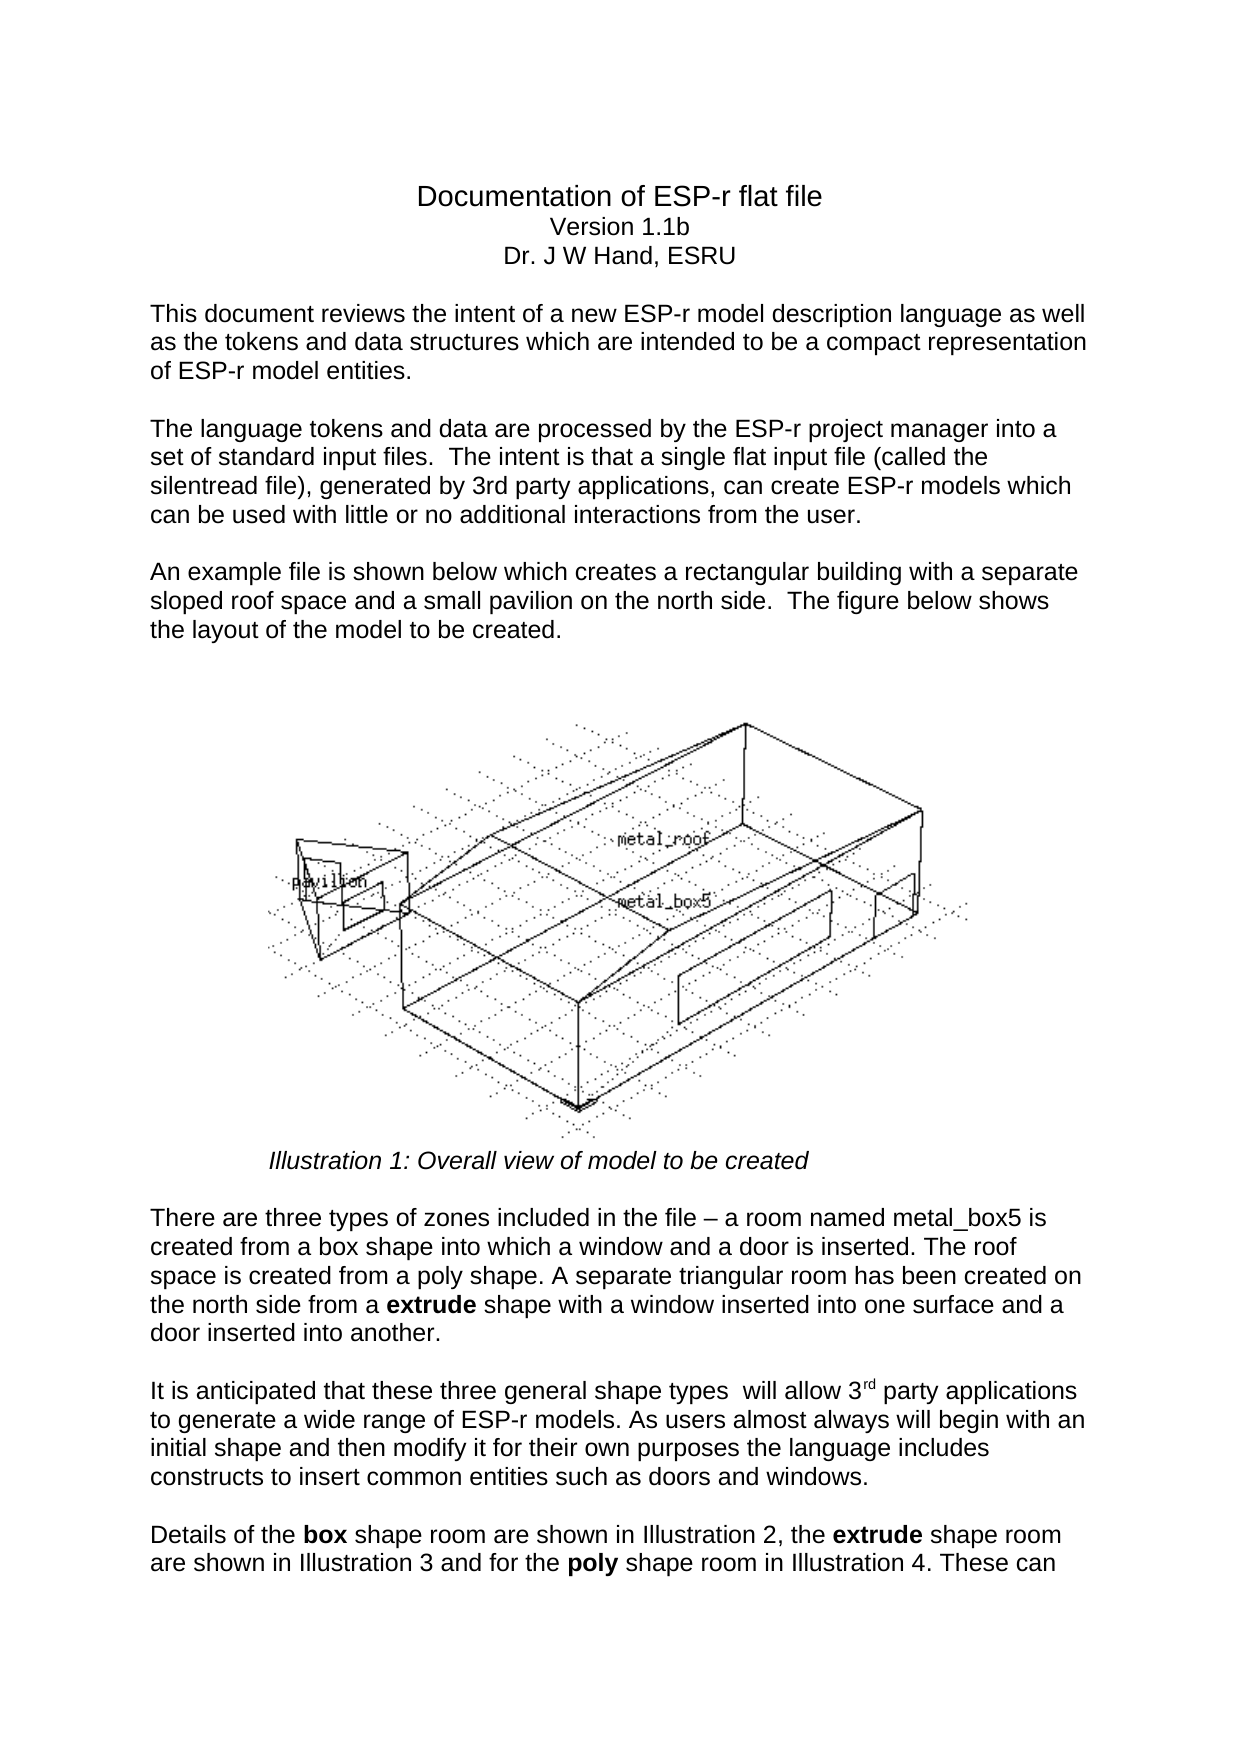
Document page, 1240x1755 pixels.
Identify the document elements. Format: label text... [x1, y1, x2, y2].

text The language tokens and data are processed by the ESP-r project manager into a set of standard input files. The intent is that a single flat input file (called the silentread file), generated by 3rd party applications, can create ESP-r models which can be used with little or no additional interactions from the user. [150, 413, 1089, 528]
text An example file is shown below which creates a rectangular building with a separate sloped roof space and a small pavilion on the north side. The figure below shows the layout of the model to be created. [150, 557, 1089, 643]
text Illustration 1: Overall view of model to be created [268, 1146, 971, 1174]
picture [268, 685, 972, 1146]
text Dr. J W Hand, ESRU [150, 241, 1089, 270]
text This document reviews the intent of a new ESP-r model description language as well as the tokens and data structures which are intended to be a compact representation of ESP-r model entities. [150, 298, 1089, 385]
text It is anticipated that these three general shape types will allow 3rd party applications to generate a wide range of ESP-r models. As users almost always will begin with an initial shape and then modify it for their own purposes the language includes constructs to insert common entities such as doors and windows. [150, 1376, 1089, 1491]
text Details of the box shape room are shown in Illustration 2, the extrude shape room are shown in Illustration 3 and for the poly shape room in Illustration 4. These can [150, 1519, 1089, 1577]
text Documentation of ESP-r flat file [150, 179, 1089, 212]
text Version 1.1b [150, 212, 1089, 241]
text There are three types of zones included in the file – a room named metal_box5 is created from a box shape into which a window and a door is inserted. The roof space is created from a poly shape. A separate triangular room has been created on the north side from a extrude shape with a window inserted into one surface and a door inserted into another. [150, 1203, 1089, 1347]
